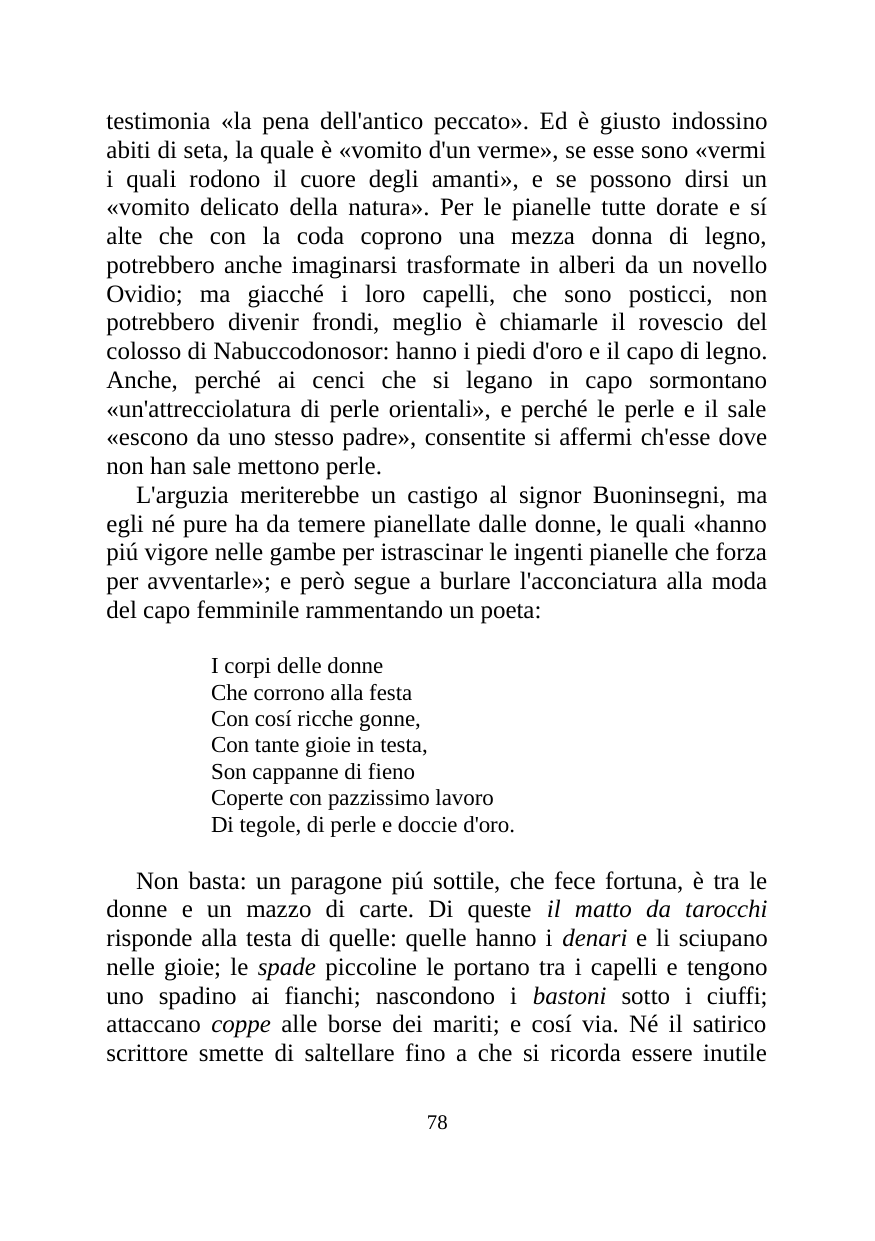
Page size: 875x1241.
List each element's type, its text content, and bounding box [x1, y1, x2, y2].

text Coperte con pazzissimo lavoro [181, 784, 768, 811]
text Con cosí ricche gonne, [181, 705, 768, 732]
text Non basta: un paragone piú sottile, che fece fortuna, è tra le donne e un mazzo di carte. Di queste il matto da tarocchi risponde alla testa di quelle: quelle hanno i denari e li sciupano nelle gioie; le spade piccoline le portano tra i capelli e tengono uno spadino ai fianchi; nascondono i bastoni sotto i ciuffi; attaccano coppe alle borse dei mariti; e cosí via. Né il satirico scrittore smette di saltellare fino a che si ricorda essere inutile [106, 866, 768, 1067]
text I corpi delle donne [181, 652, 768, 679]
text testimonia «la pena dell'antico peccato». Ed è giusto indossino abiti di seta, la quale è «vomito d'un verme», se esse sono «vermi i quali rodono il cuore degli amanti», e se possono dirsi un «vomito delicato della natura». Per le pianelle tutte dorate e sí alte che con la coda coprono una mezza donna di legno, potrebbero anche imaginarsi trasformate in alberi da un novello Ovidio; ma giacché i loro capelli, che sono posticci, non potrebbero divenir frondi, meglio è chiamarle il rovescio del colosso di Nabuccodonosor: hanno i piedi d'oro e il capo di legno. Anche, perché ai cenci che si legano in capo sormontano «un'attrecciolatura di perle orientali», e perché le perle e il sale «escono da uno stesso padre», consentite si affermi ch'esse dove non han sale mettono perle. [106, 106, 768, 480]
text Con tante gioie in testa, [181, 732, 768, 758]
text Son cappanne di fieno [181, 758, 768, 784]
text Di tegole, di perle e doccie d'oro. [181, 811, 768, 837]
text L'arguzia meriterebbe un castigo al signor Buoninsegni, ma egli né pure ha da temere pianellate dalle donne, le quali «hanno piú vigore nelle gambe per istrascinar le ingenti pianelle che forza per avventarle»; e però segue a burlare l'acconciatura alla moda del capo femminile rammentando un poeta: [106, 480, 768, 624]
text Che corrono alla festa [181, 679, 768, 705]
